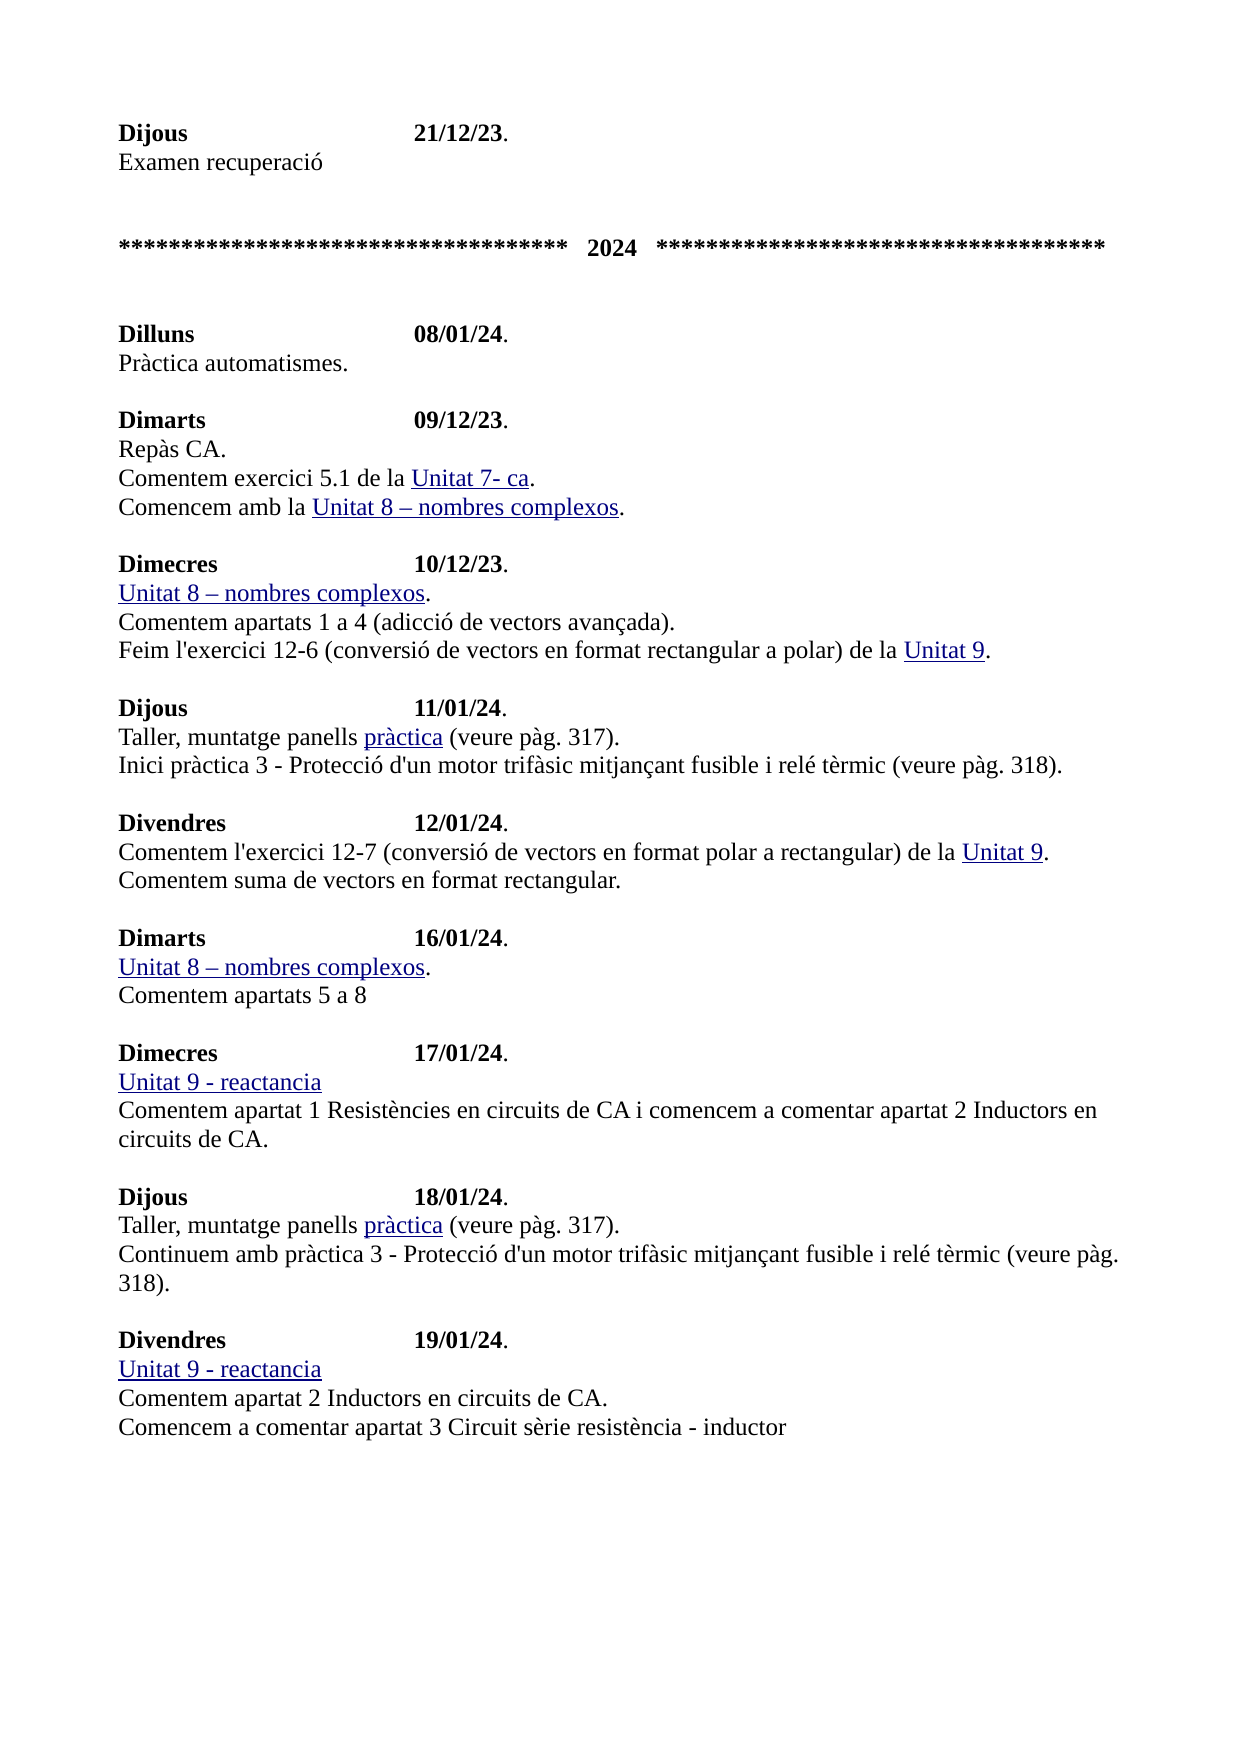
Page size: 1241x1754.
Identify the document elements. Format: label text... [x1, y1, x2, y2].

text Unitat 9 - reactancia [118, 1354, 1122, 1383]
text Continuem amb pràctica 3 - Protecció d'un motor trifàsic mitjançant fusible i relé tèrmic (veure pàg. 318). [118, 1239, 1122, 1297]
text Comentem apartats 1 a 4 (adicció de vectors avançada). [118, 607, 1122, 636]
text Comentem l'exercici 12-7 (conversió de vectors en format polar a rectangular) de la Unitat 9. [118, 837, 1122, 866]
text Dijous 18/01/24. [118, 1182, 1122, 1211]
text Comencem a comentar apartat 3 Circuit sèrie resistència - inductor [118, 1412, 1122, 1441]
text Dilluns 08/01/24. [118, 319, 1122, 348]
text Dijous 21/12/23. [118, 118, 1122, 147]
text Comentem apartat 1 Resistències en circuits de CA i comencem a comentar apartat 2 Inductors en circuits de CA. [118, 1096, 1122, 1153]
text Dimecres 17/01/24. [118, 1038, 1122, 1067]
text Unitat 8 – nombres complexos. [118, 578, 1122, 607]
text Comentem suma de vectors en format rectangular. [118, 866, 1122, 894]
text Inici pràctica 3 - Protecció d'un motor trifàsic mitjançant fusible i relé tèrmic (veure pàg. 318). [118, 751, 1122, 779]
text Taller, muntatge panells pràctica (veure pàg. 317). [118, 722, 1122, 751]
text Comentem apartat 2 Inductors en circuits de CA. [118, 1383, 1122, 1412]
text Comentem exercici 5.1 de la Unitat 7- ca. [118, 463, 1122, 492]
text Taller, muntatge panells pràctica (veure pàg. 317). [118, 1211, 1122, 1239]
text Comentem apartats 5 a 8 [118, 981, 1122, 1009]
text Unitat 8 – nombres complexos. [118, 952, 1122, 981]
text Dimarts 09/12/23. [118, 406, 1122, 434]
text Examen recuperació [118, 147, 1122, 176]
text Comencem amb la Unitat 8 – nombres complexos. [118, 492, 1122, 521]
text Feim l'exercici 12-6 (conversió de vectors en format rectangular a polar) de la Unitat 9. [118, 636, 1122, 664]
text Repàs CA. [118, 434, 1122, 463]
text ************************************ 2024 ************************************ [118, 233, 1122, 262]
text Dimecres 10/12/23. [118, 549, 1122, 578]
text Divendres 19/01/24. [118, 1326, 1122, 1354]
text Unitat 9 - reactancia [118, 1067, 1122, 1096]
text Pràctica automatismes. [118, 348, 1122, 377]
text Dimarts 16/01/24. [118, 923, 1122, 952]
text Divendres 12/01/24. [118, 808, 1122, 837]
text Dijous 11/01/24. [118, 693, 1122, 722]
